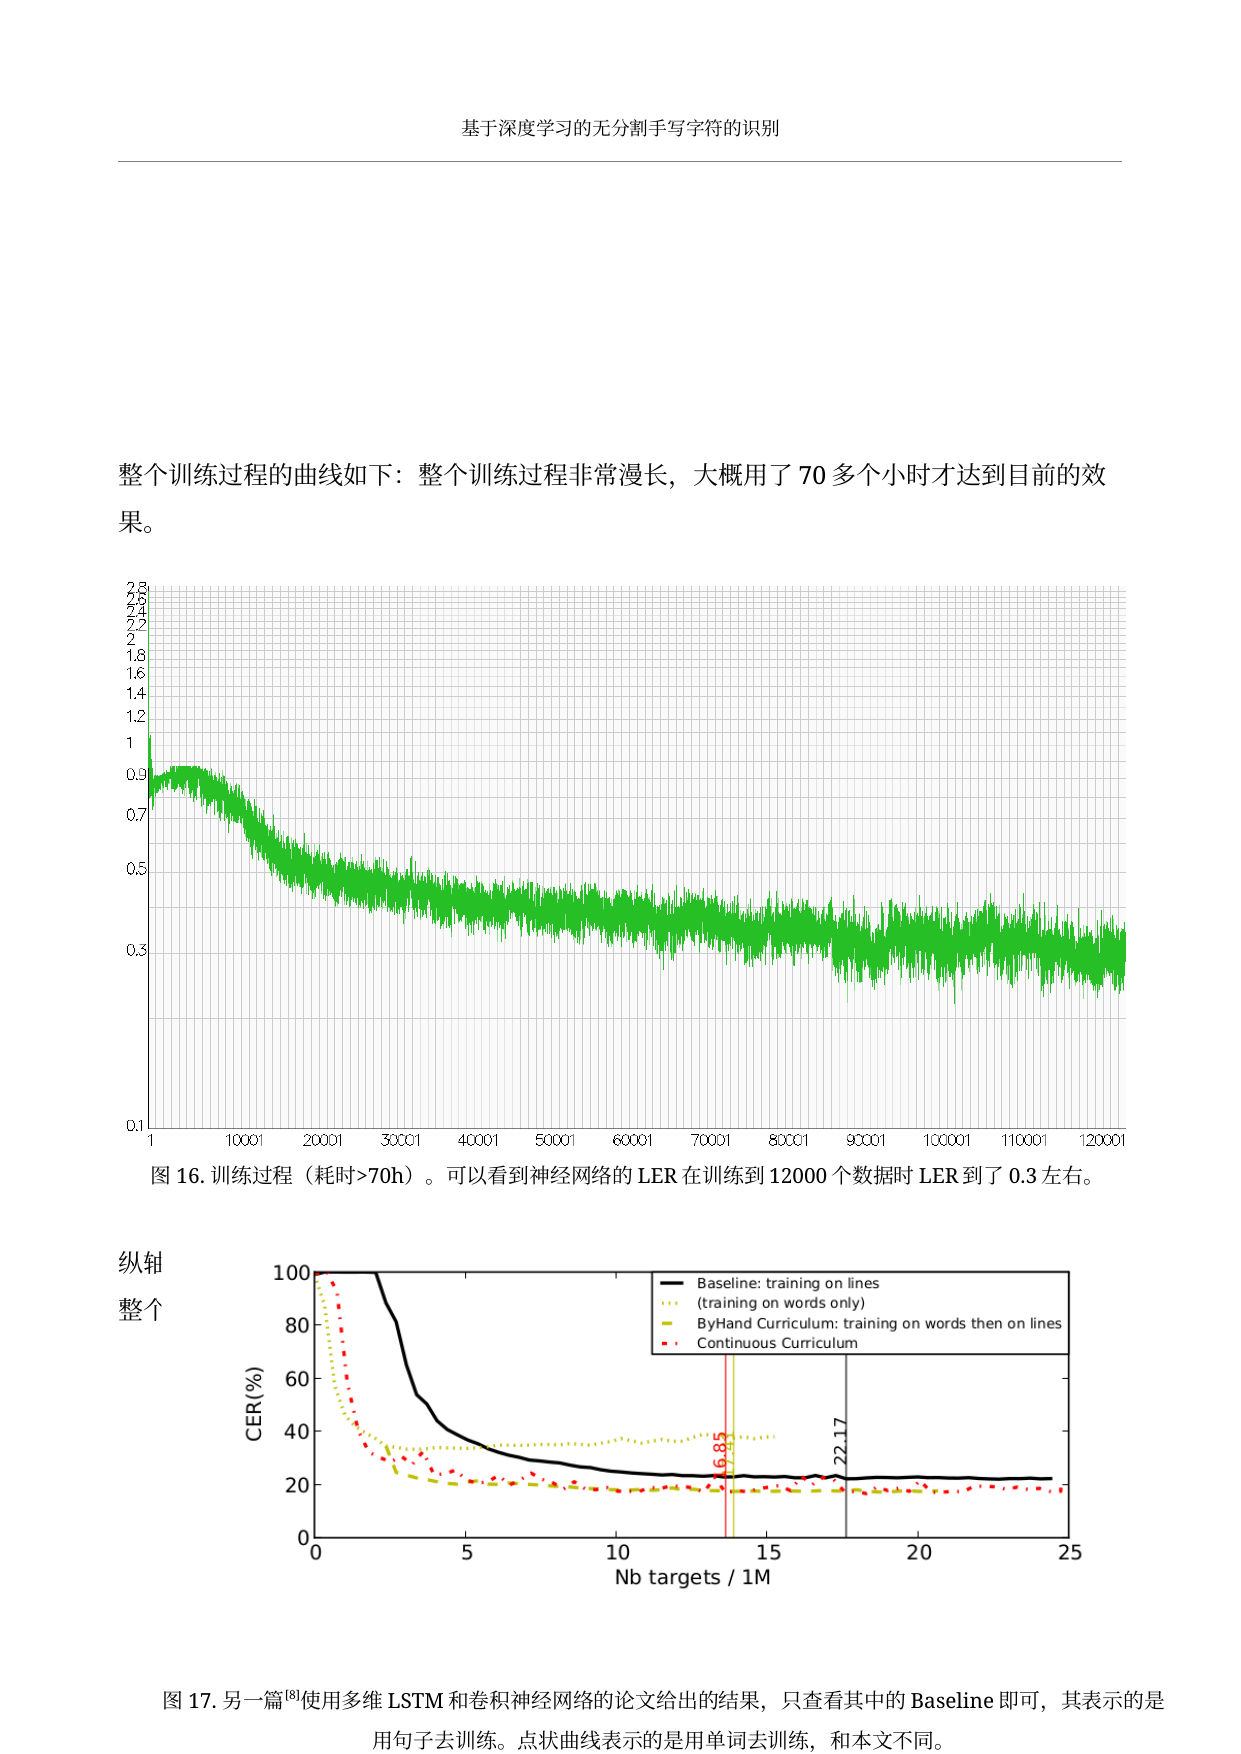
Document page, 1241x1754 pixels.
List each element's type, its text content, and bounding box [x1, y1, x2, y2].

text 图 16. 训练过程（耗时>70h）。可以看到神经网络的LER在训练到12000个数据时LER到了0.3左右。 [125, 1151, 1129, 1189]
picture [124, 577, 1129, 1151]
text 图 17. 另一篇[8]使用多维LSTM和卷积神经网络的论文给出的结果，只查看其中的Baseline即可，其表示的是用句子去训练。点状曲线表示的是用单词去训练，和本文不同。 [161, 1676, 1166, 1754]
text 整个训练过程的曲线如下：整个训练过程非常漫长，大概用了70多个小时才达到目前的效果。 [118, 456, 1122, 539]
text 纵轴是LER,横轴是通过训练集的数量（整个数据集有16432张标注了的图片，120001表示整个数据集过了7遍） [118, 1244, 1122, 1327]
picture [161, 1249, 1166, 1676]
